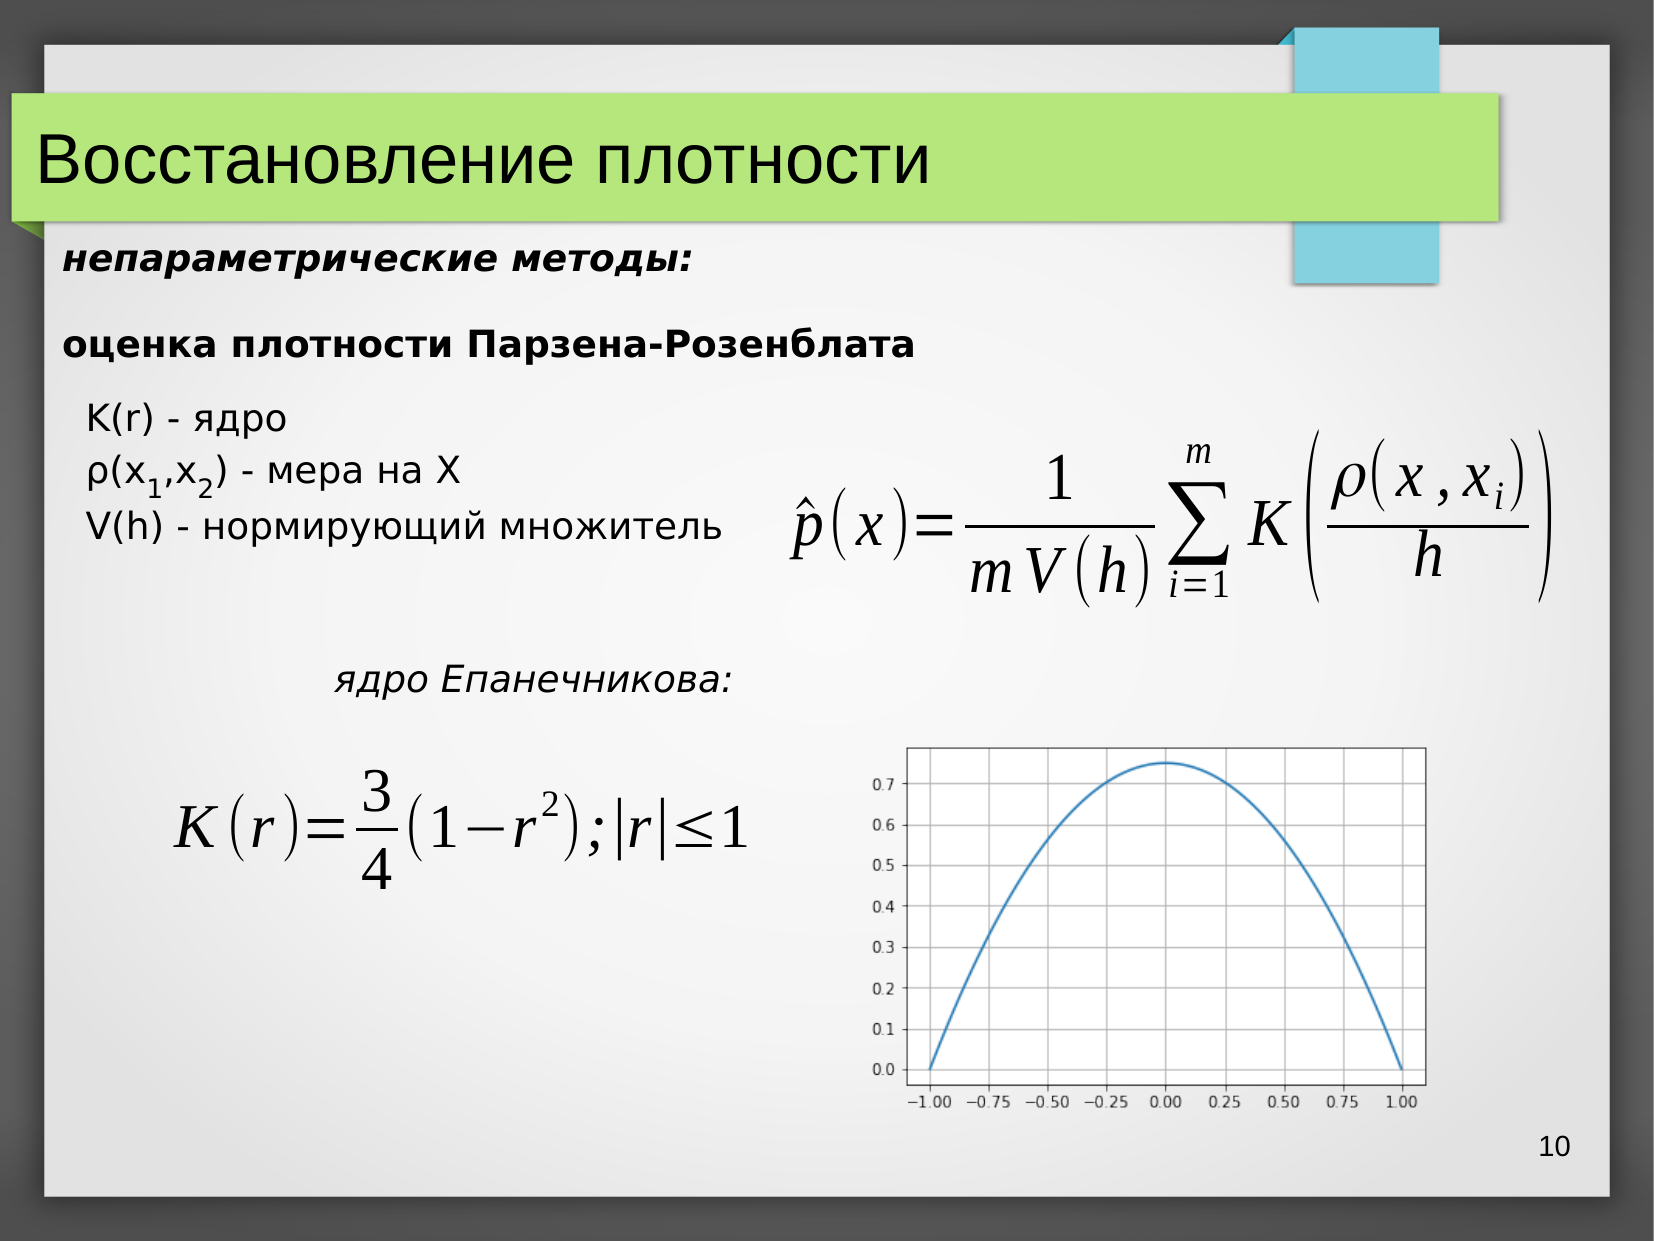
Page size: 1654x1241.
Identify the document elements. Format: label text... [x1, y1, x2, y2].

text_box ядро Епанечникова: [318, 650, 792, 709]
text_box K(r) - ядро ρ(x1,x2) - мера на X V(h) - нормирующий множитель [70, 389, 745, 567]
chart [165, 755, 758, 904]
title Восстановление плотности [35, 118, 1489, 200]
chart [779, 425, 1563, 614]
text_box непараметрические методы: оценка плотности Парзена-Розенблата [47, 228, 969, 375]
picture [0, 0, 1654, 1241]
